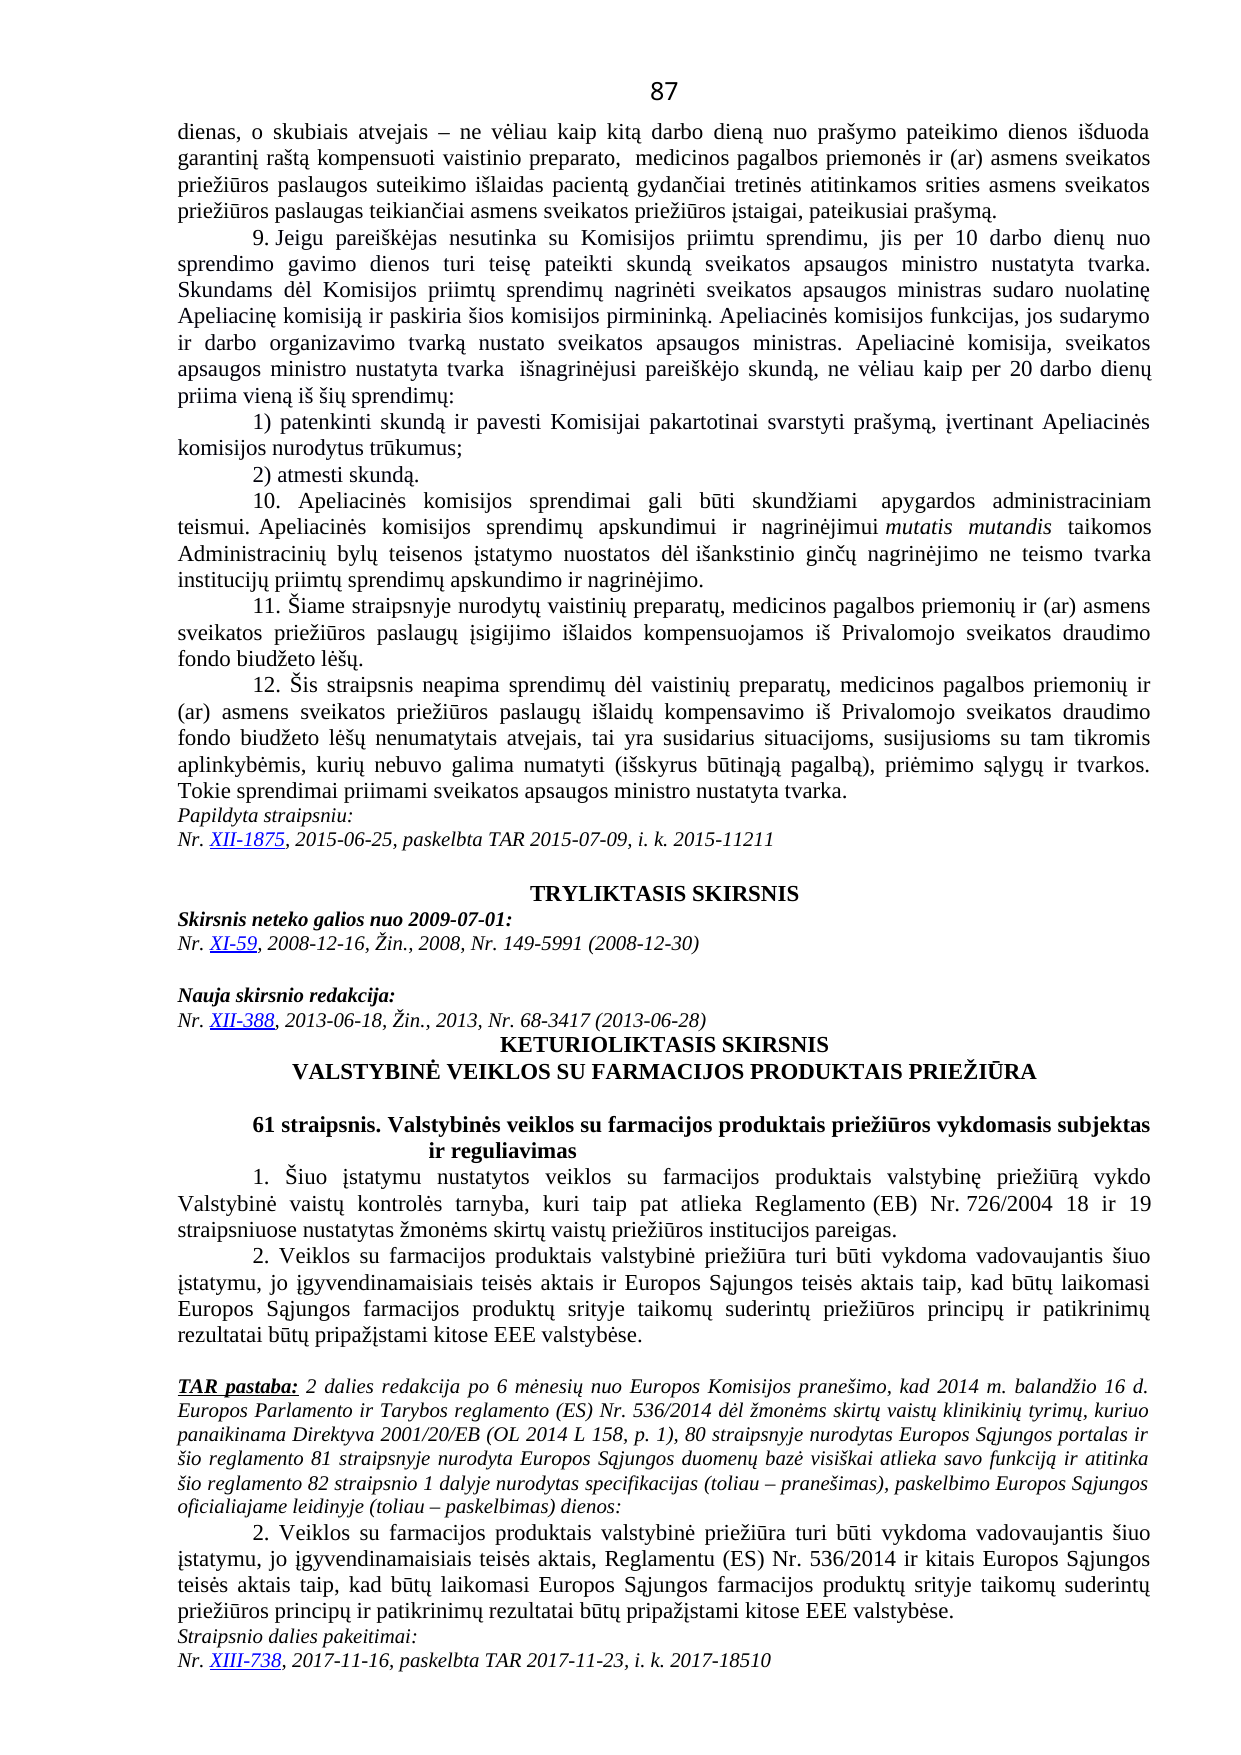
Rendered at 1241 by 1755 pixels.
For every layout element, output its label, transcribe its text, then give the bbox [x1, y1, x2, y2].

text Nr. XII-388, 2013-06-18, Žin., 2013, Nr. 68-3417 (2013-06-28) [177, 1007, 1152, 1032]
text 10. Apeliacinės komisijos sprendimai gali būti skundžiami apygardos administraciniam teismui. Apeliacinės komisijos sprendimų apskundimui ir nagrinėjimui mutatis mutandis taikomos Administracinių bylų teisenos įstatymo nuostatos dėl išankstinio ginčų nagrinėjimo ne teismo tvarka institucijų priimtų sprendimų apskundimo ir nagrinėjimo. [177, 487, 1152, 592]
text Skirsnis neteko galios nuo 2009-07-01: [177, 907, 1152, 931]
text VALSTYBINĖ VEIKLOS SU FARMACIJOS PRODUKTAIS PRIEŽIŪRA [177, 1058, 1152, 1084]
text TRYLIKTASIS SKIRSNIS [177, 880, 1152, 907]
text Straipsnio dalies pakeitimai: [177, 1624, 1152, 1648]
text Nauja skirsnio redakcija: [177, 983, 1152, 1007]
text TAR pastaba: 2 dalies redakcija po 6 mėnesių nuo Europos Komisijos pranešimo, kad 2014 m. balandžio 16 d. Europos Parlamento ir Tarybos reglamento (ES) Nr. 536/2014 dėl žmonėms skirtų vaistų klinikinių tyrimų, kuriuo panaikinama Direktyva 2001/20/EB (OL 2014 L 158, p. 1), 80 straipsnyje nurodytas Europos Sąjungos portalas ir šio reglamento 81 straipsnyje nurodyta Europos Sąjungos duomenų bazė visiškai atlieka savo funkciją ir atitinka šio reglamento 82 straipsnio 1 dalyje nurodytas specifikacijas (toliau – pranešimas), paskelbimo Europos Sąjungos oficialiajame leidinyje (toliau – paskelbimas) dienos: [177, 1374, 1152, 1518]
text Nr. XI-59, 2008-12-16, Žin., 2008, Nr. 149-5991 (2008-12-30) [177, 931, 1152, 955]
text KETURIOLIKTASIS SKIRSNIS [177, 1032, 1152, 1058]
text Nr. XIII-738, 2017-11-16, paskelbta TAR 2017-11-23, i. k. 2017-18510 [177, 1648, 1152, 1672]
text Papildyta straipsniu: [177, 803, 1152, 827]
text dienas, o skubiais atvejais – ne vėliau kaip kitą darbo dieną nuo prašymo pateikimo dienos išduoda garantinį raštą kompensuoti vaistinio preparato, medicinos pagalbos priemonės ir (ar) asmens sveikatos priežiūros paslaugos suteikimo išlaidas pacientą gydančiai tretinės atitinkamos srities asmens sveikatos priežiūros paslaugas teikiančiai asmens sveikatos priežiūros įstaigai, pateikusiai prašymą. [177, 118, 1152, 223]
text 12. Šis straipsnis neapima sprendimų dėl vaistinių preparatų, medicinos pagalbos priemonių ir (ar) asmens sveikatos priežiūros paslaugų išlaidų kompensavimo iš Privalomojo sveikatos draudimo fondo biudžeto lėšų nenumatytais atvejais, tai yra susidarius situacijoms, susijusioms su tam tikromis aplinkybėmis, kurių nebuvo galima numatyti (išskyrus būtinąją pagalbą), priėmimo sąlygų ir tvarkos. Tokie sprendimai priimami sveikatos apsaugos ministro nustatyta tvarka. [177, 672, 1152, 803]
text 1) patenkinti skundą ir pavesti Komisijai pakartotinai svarstyti prašymą, įvertinant Apeliacinės komisijos nurodytus trūkumus; [177, 408, 1152, 461]
text 1. Šiuo įstatymu nustatytos veiklos su farmacijos produktais valstybinę priežiūrą vykdo Valstybinė vaistų kontrolės tarnyba, kuri taip pat atlieka Reglamento (EB) Nr. 726/2004 18 ir 19 straipsniuose nustatytas žmonėms skirtų vaistų priežiūros institucijos pareigas. [177, 1163, 1152, 1242]
text 2. Veiklos su farmacijos produktais valstybinė priežiūra turi būti vykdoma vadovaujantis šiuo įstatymu, jo įgyvendinamaisiais teisės aktais, Reglamentu (ES) Nr. 536/2014 ir kitais Europos Sąjungos teisės aktais taip, kad būtų laikomasi Europos Sąjungos farmacijos produktų srityje taikomų suderintų priežiūros principų ir patikrinimų rezultatai būtų pripažįstami kitose EEE valstybėse. [177, 1518, 1152, 1624]
text 2) atmesti skundą. [177, 461, 1152, 487]
text 9. Jeigu pareiškėjas nesutinka su Komisijos priimtu sprendimu, jis per 10 darbo dienų nuo sprendimo gavimo dienos turi teisę pateikti skundą sveikatos apsaugos ministro nustatyta tvarka. Skundams dėl Komisijos priimtų sprendimų nagrinėti sveikatos apsaugos ministras sudaro nuolatinę Apeliacinę komisiją ir paskiria šios komisijos pirmininką. Apeliacinės komisijos funkcijas, jos sudarymo ir darbo organizavimo tvarką nustato sveikatos apsaugos ministras. Apeliacinė komisija, sveikatos apsaugos ministro nustatyta tvarka išnagrinėjusi pareiškėjo skundą, ne vėliau kaip per 20 darbo dienų priima vieną iš šių sprendimų: [177, 223, 1152, 408]
text 2. Veiklos su farmacijos produktais valstybinė priežiūra turi būti vykdoma vadovaujantis šiuo įstatymu, jo įgyvendinamaisiais teisės aktais ir Europos Sąjungos teisės aktais taip, kad būtų laikomasi Europos Sąjungos farmacijos produktų srityje taikomų suderintų priežiūros principų ir patikrinimų rezultatai būtų pripažįstami kitose EEE valstybėse. [177, 1242, 1152, 1348]
text Nr. XII-1875, 2015-06-25, paskelbta TAR 2015-07-09, i. k. 2015-11211 [177, 827, 1152, 851]
text 11. Šiame straipsnyje nurodytų vaistinių preparatų, medicinos pagalbos priemonių ir (ar) asmens sveikatos priežiūros paslaugų įsigijimo išlaidos kompensuojamos iš Privalomojo sveikatos draudimo fondo biudžeto lėšų. [177, 592, 1152, 672]
text 61 straipsnis. Valstybinės veiklos su farmacijos produktais priežiūros vykdomasis subjektas ir reguliavimas [252, 1111, 1152, 1163]
